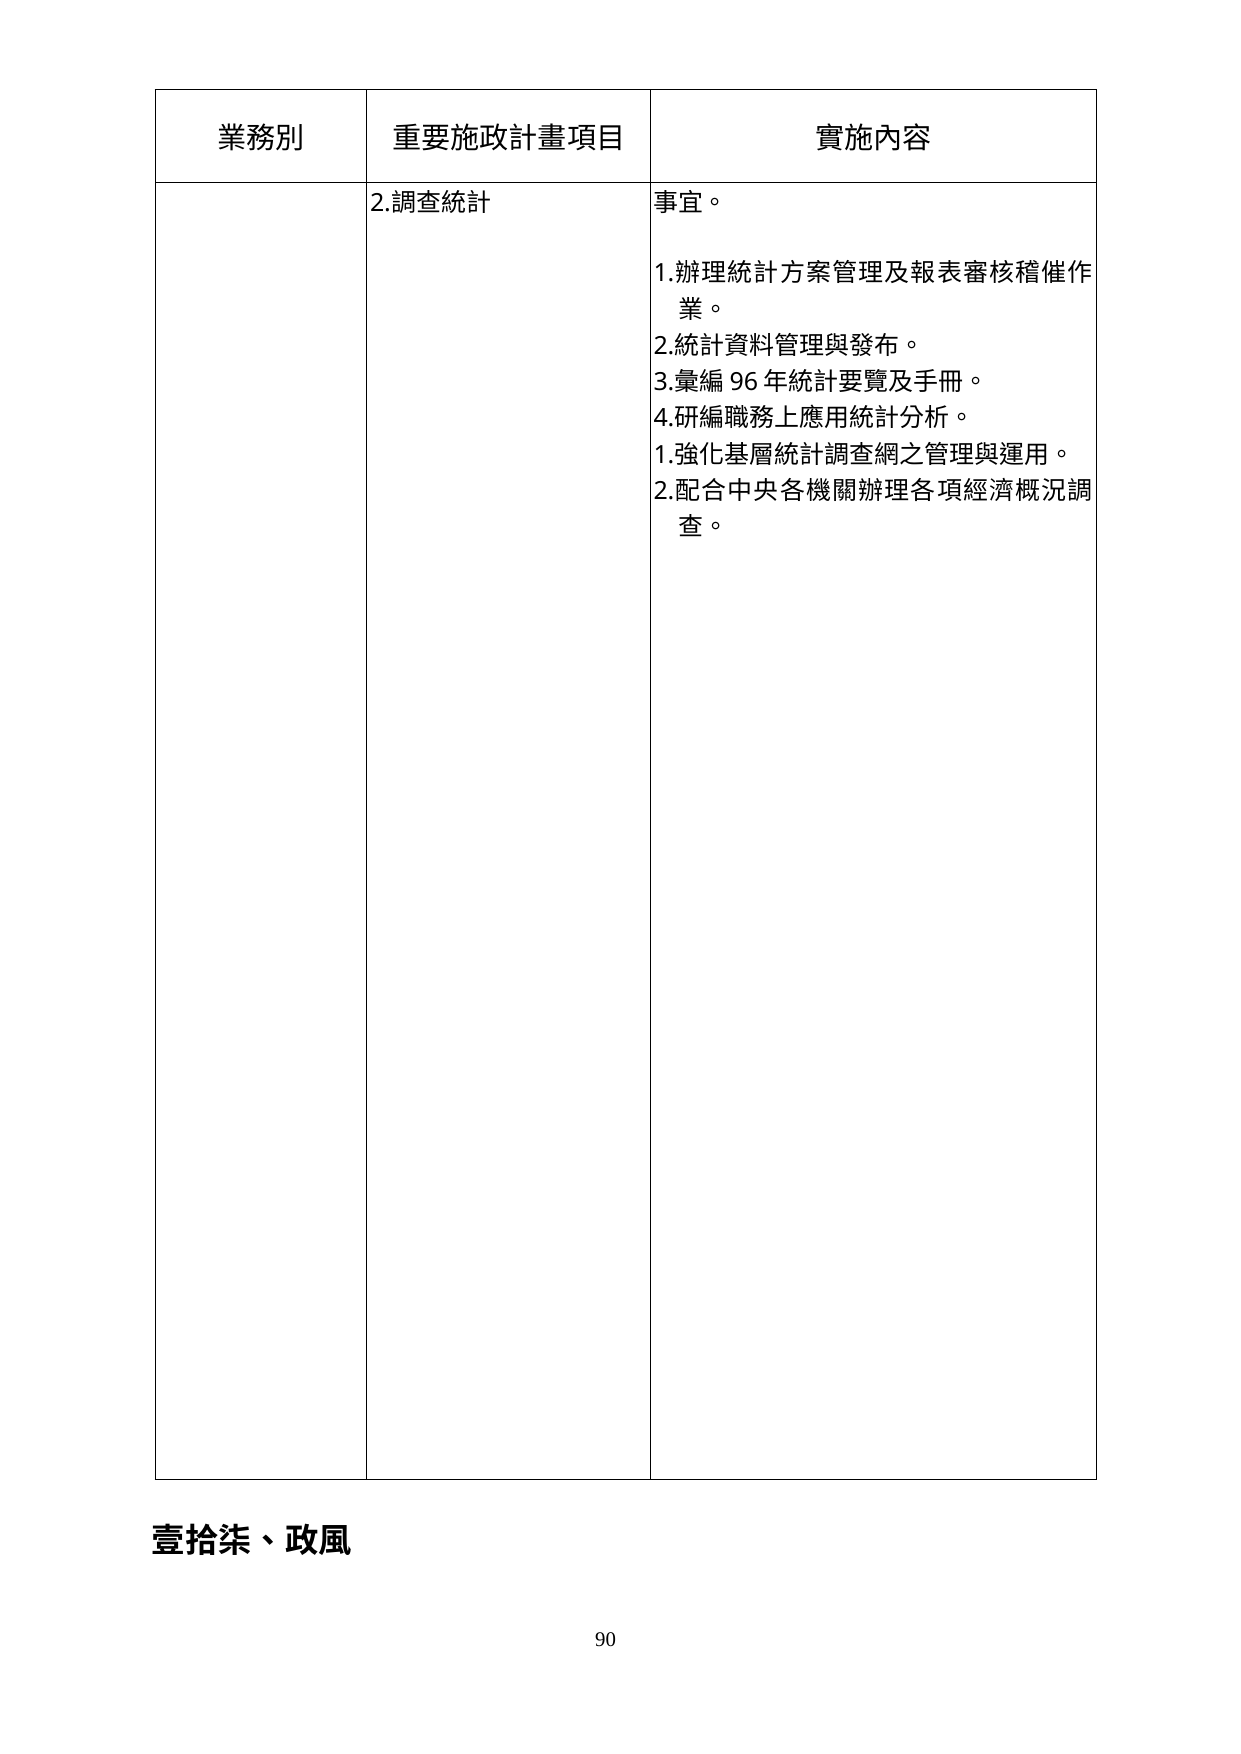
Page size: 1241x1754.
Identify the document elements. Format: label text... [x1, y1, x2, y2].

table_header 業務別 [156, 90, 366, 182]
table_header 重要施政計畫項目 [367, 90, 650, 182]
table_cell 2.調查統計 [367, 183, 650, 1479]
table_header 實施內容 [651, 90, 1096, 182]
table_cell 事宜。 1.辦理統計方案管理及報表審核稽催作業。 2.統計資料管理與發布。 3.彙編96年統計要覽及手冊。 4.研編職務上應用統計分析。 1.強化基層統計調查網之管理與運用。 2.配合中央各機關辦理各項經濟概況調查。 [651, 183, 1096, 1479]
text 壹拾柒、政風 [118, 1514, 1092, 1562]
table_cell [156, 183, 366, 1479]
